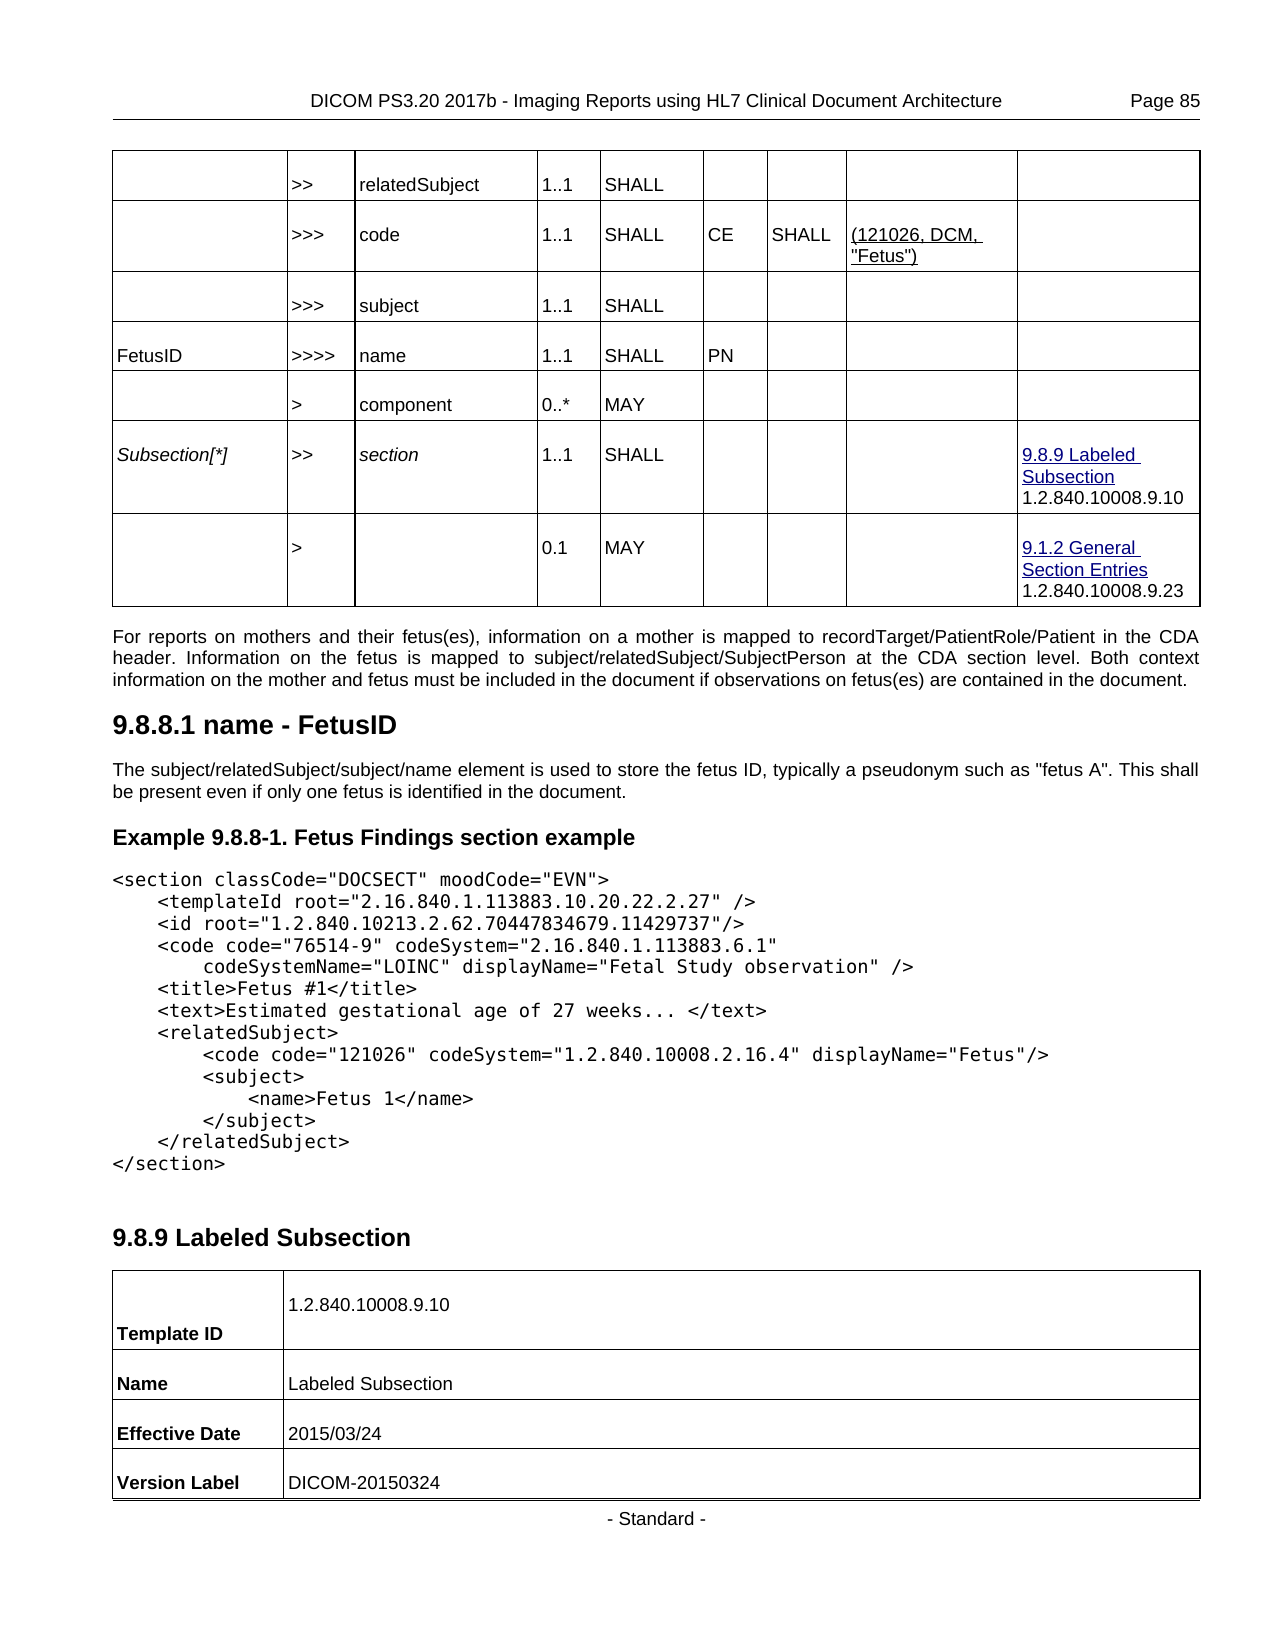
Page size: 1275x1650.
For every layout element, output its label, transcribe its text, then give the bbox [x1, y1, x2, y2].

table_cell [847, 371, 1017, 420]
text 9.8.8.1 name - FetusID [112, 709, 1200, 740]
table_cell SHALL [601, 272, 703, 321]
table_cell [847, 421, 1017, 513]
text Example 9.8.8-1. Fetus Findings section example [112, 824, 1200, 850]
table_cell [768, 421, 846, 513]
table_cell [704, 151, 767, 200]
table_cell component [356, 371, 537, 420]
table_cell 0.1 [538, 514, 600, 606]
table_cell [768, 371, 846, 420]
table_cell Fetus​ID [113, 322, 287, 370]
table_cell (121026, DCM, "Fetus") [847, 201, 1017, 271]
text <section classCode="DOCSECT" moodCode="EVN"> <templateId root="2.16.840.1.113883.10.20.22.2.27" /> <id root="1.2.840.10213.2.62.70447834679.11429737"/> <code code="76514-9" codeSystem="2.16.840.1.113883.6.1" codeSystemName="LOINC" displayName="Fetal Study observation" /> <title>Fetus #1</title> <text>Estimated gestational age of 27 weeks... </text> <relatedSubject> <code code="121026" codeSystem="1.2.840.10008.2.16.4" displayName="Fetus"/> <subject> <name>Fetus 1</name> </subject> </relatedSubject> </section> [112, 869, 1200, 1204]
table_cell related​Subject [356, 151, 537, 200]
table_cell code [356, 201, 537, 271]
table_cell subject [356, 272, 537, 321]
table_cell [768, 151, 846, 200]
table_cell [847, 151, 1017, 200]
table_cell PN [704, 322, 767, 370]
table_cell [113, 272, 287, 321]
table_header 1.2.840.10008.9.10 [284, 1271, 1199, 1349]
table_cell 2015/03/24 [284, 1400, 1199, 1448]
table_cell Version Label [113, 1449, 283, 1498]
table_cell Labeled Subsection [284, 1350, 1199, 1398]
table_cell [113, 371, 287, 420]
table_cell >> [288, 151, 354, 200]
table_cell DICOM-20150324 [284, 1449, 1199, 1498]
table_cell [704, 272, 767, 321]
table_cell [113, 201, 287, 271]
table_cell > [288, 514, 354, 606]
table_cell [847, 514, 1017, 606]
table_cell >>>> [288, 322, 354, 370]
table_cell [847, 272, 1017, 321]
table_cell [704, 371, 767, 420]
table_cell >>> [288, 201, 354, 271]
table_cell MAY [601, 514, 703, 606]
table_cell SHALL [601, 421, 703, 513]
table_cell SHALL [601, 151, 703, 200]
table_cell Effective Date [113, 1400, 283, 1448]
table_cell MAY [601, 371, 703, 420]
text For reports on mothers and their fetus(es), information on a mother is mapped to recordTarget/PatientRole/Patient in the CDA header. Information on the fetus is mapped to subject/relatedSubject/SubjectPerson at the CDA section level. Both context information on the mother and fetus must be included in the document if observations on fetus(es) are contained in the document. [112, 625, 1200, 690]
table_cell [847, 322, 1017, 370]
table_cell [704, 514, 767, 606]
table_cell [1018, 272, 1199, 321]
table_cell 9.1.2 General Section Entries 1.2.840.10008.9.23 [1018, 514, 1199, 606]
table_cell SHALL [768, 201, 846, 271]
table_cell 1..1 [538, 201, 600, 271]
table_cell [768, 322, 846, 370]
table_cell [1018, 371, 1199, 420]
table_cell > [288, 371, 354, 420]
table_cell name [356, 322, 537, 370]
table_cell [113, 514, 287, 606]
table_cell >> [288, 421, 354, 513]
table_cell [1018, 322, 1199, 370]
table_cell 0..* [538, 371, 600, 420]
table_cell [113, 151, 287, 200]
text The subject/relatedSubject/subject/name element is used to store the fetus ID, typically a pseudonym such as "fetus A". This shall be present even if only one fetus is identified in the document. [112, 759, 1200, 802]
table_cell 1..1 [538, 322, 600, 370]
table_cell [1018, 151, 1199, 200]
table_header Template ID [113, 1271, 283, 1349]
table_cell [356, 514, 537, 606]
table_cell Subsection[*] [113, 421, 287, 513]
text 9.8.9 Labeled Subsection [112, 1223, 1200, 1252]
table_cell [768, 514, 846, 606]
table_cell [704, 421, 767, 513]
table_cell 1..1 [538, 421, 600, 513]
table_cell >>> [288, 272, 354, 321]
table_cell SHALL [601, 322, 703, 370]
table_cell 9.8.9 Labeled Subsection 1.2.840.10008.9.10 [1018, 421, 1199, 513]
table_cell SHALL [601, 201, 703, 271]
table_cell CE [704, 201, 767, 271]
table_cell [1018, 201, 1199, 271]
table_cell section [356, 421, 537, 513]
table_cell 1..1 [538, 272, 600, 321]
table_cell [768, 272, 846, 321]
table_cell 1..1 [538, 151, 600, 200]
table_cell Name [113, 1350, 283, 1398]
